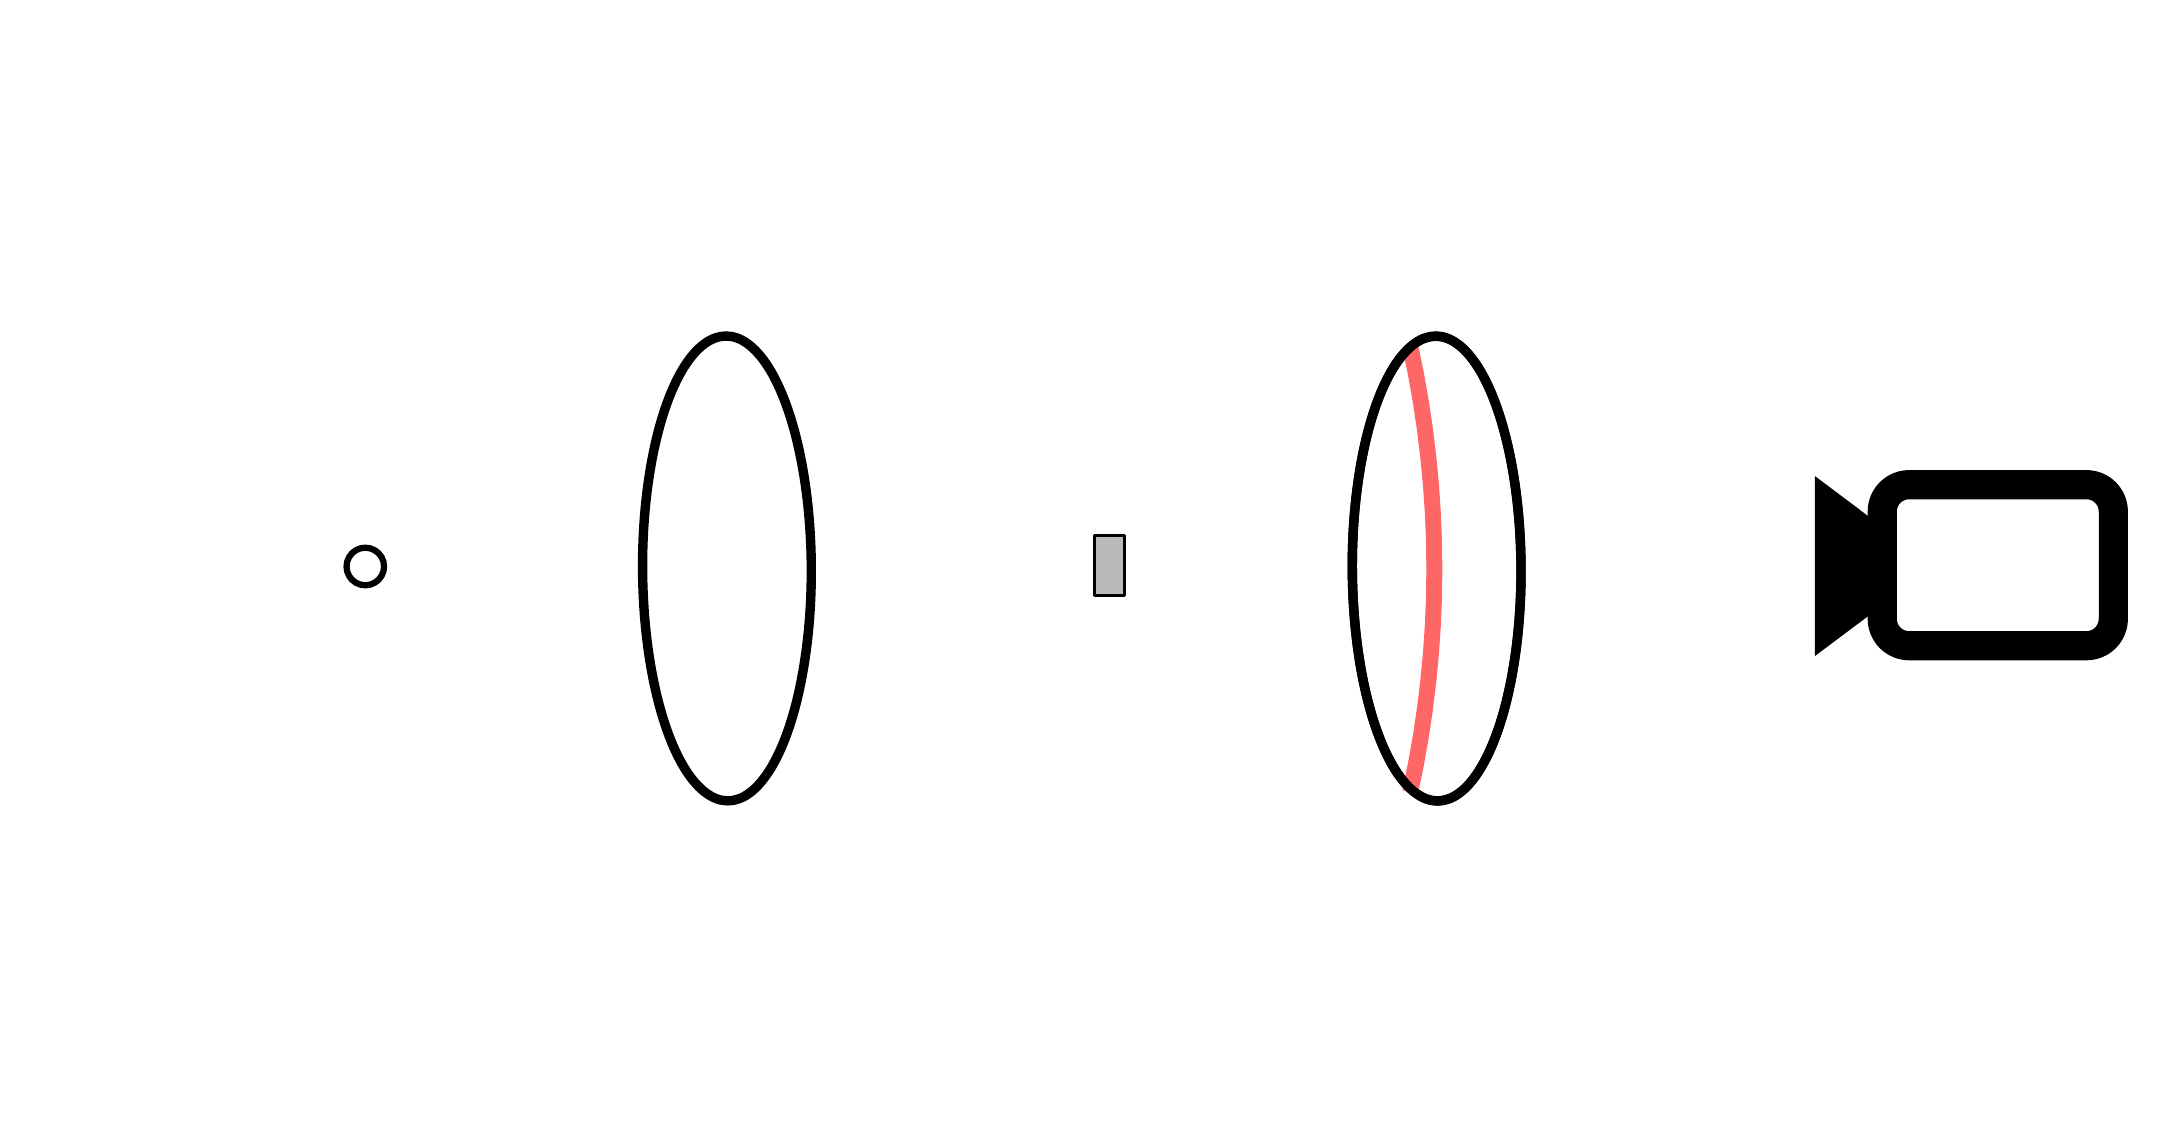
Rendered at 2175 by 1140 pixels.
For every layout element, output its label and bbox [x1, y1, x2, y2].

text_box [1094, 535, 1125, 596]
text_box [1814, 476, 1875, 657]
text_box [1882, 484, 2114, 646]
text_box [642, 336, 812, 801]
text_box [1357, 341, 1516, 796]
